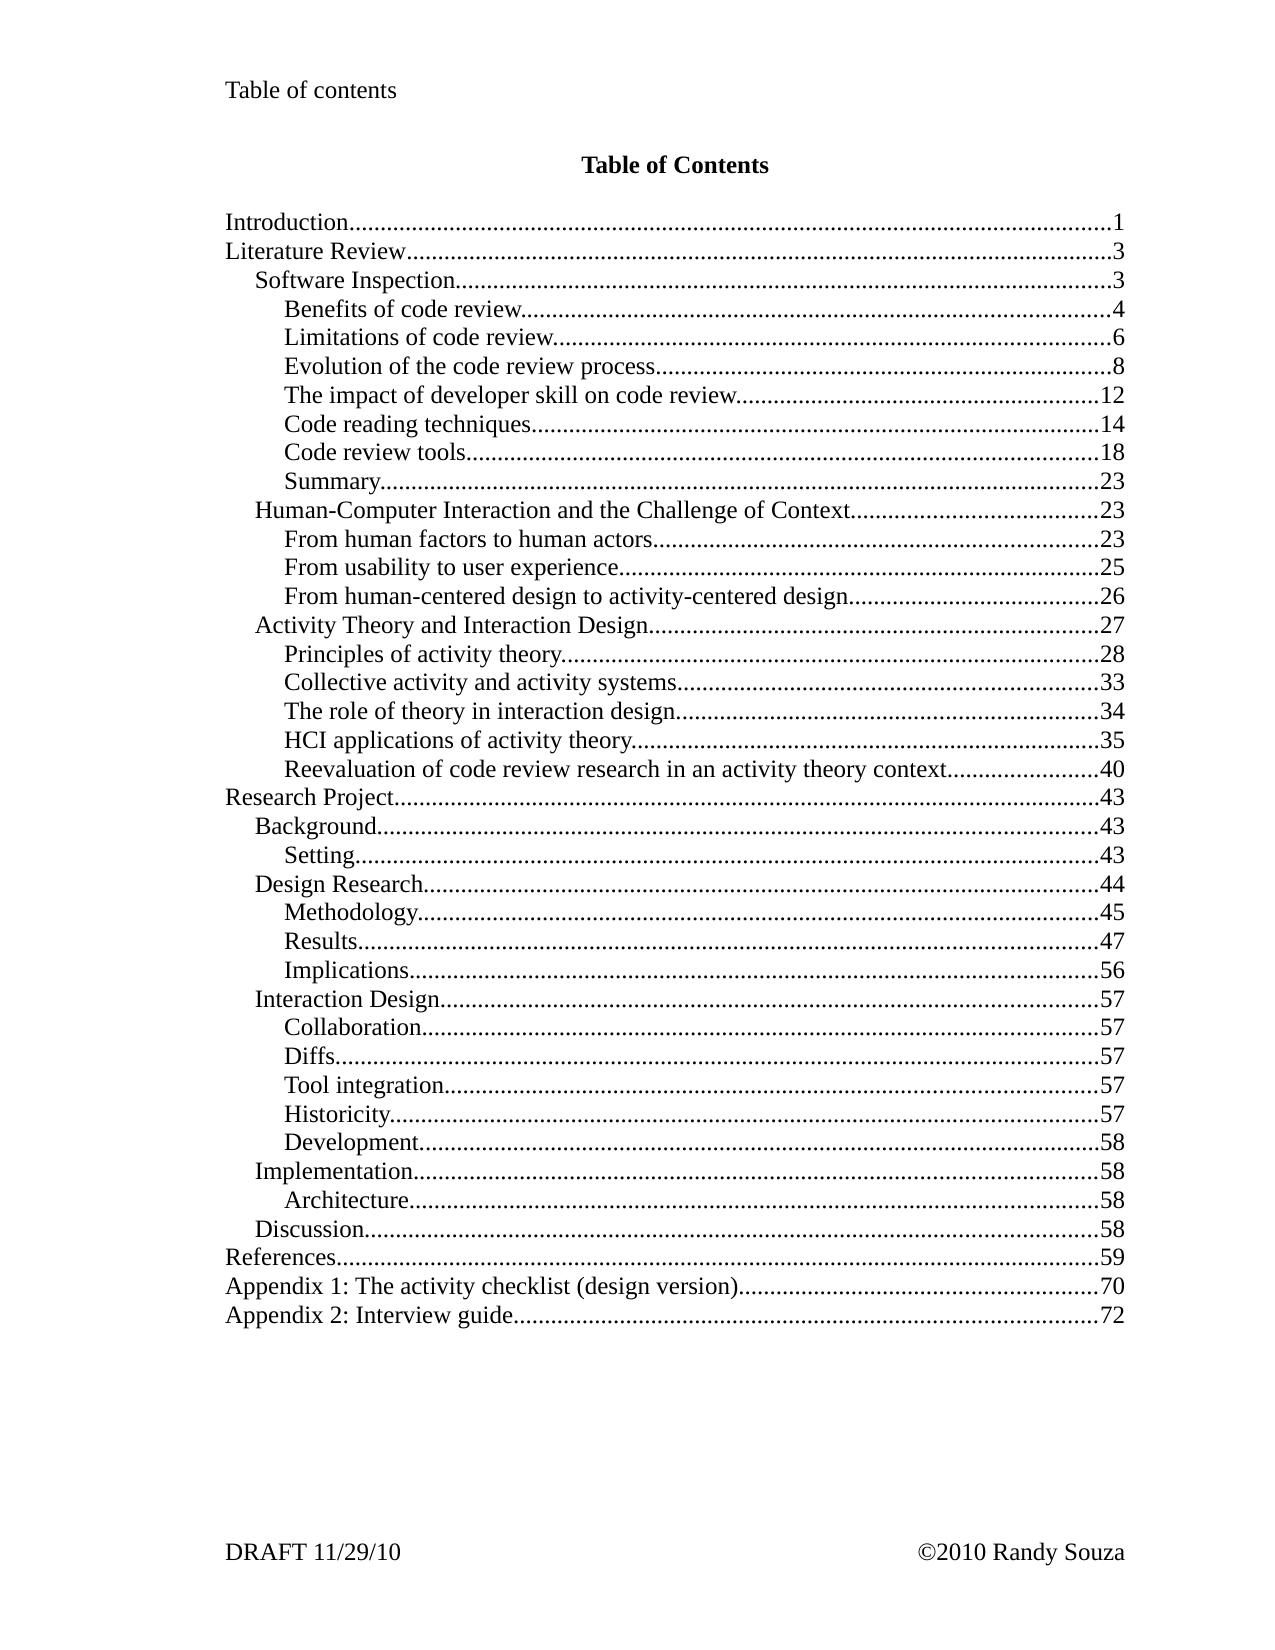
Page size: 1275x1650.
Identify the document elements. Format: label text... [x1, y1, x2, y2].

text Interaction Design 57 [254, 984, 1125, 1012]
text Tool integration. 57 [284, 1070, 1125, 1099]
text From human factors to human actors. 23 [284, 524, 1125, 552]
text Appendix 2: Interview guide 72 [225, 1300, 1125, 1329]
text The impact of developer skill on code review. 12 [284, 380, 1125, 409]
text Code review tools. 18 [284, 437, 1125, 466]
text Summary. 23 [284, 466, 1125, 495]
text Implications. 56 [284, 955, 1125, 984]
text Collective activity and activity systems. 33 [284, 667, 1125, 696]
text Results. 47 [284, 926, 1125, 955]
text Code reading techniques. 14 [284, 409, 1125, 437]
text Research Project 43 [225, 782, 1125, 811]
text From human-centered design to activity-centered design. 26 [284, 581, 1125, 610]
text Diffs. 57 [284, 1041, 1125, 1070]
subtitle Table of Contents [225, 150, 1125, 179]
text Limitations of code review. 6 [284, 322, 1125, 351]
text Benefits of code review. 4 [284, 294, 1125, 322]
text Methodology. 45 [284, 897, 1125, 926]
text Background 43 [254, 811, 1125, 840]
text Software Inspection 3 [254, 265, 1125, 294]
text HCI applications of activity theory. 35 [284, 725, 1125, 754]
text Activity Theory and Interaction Design 27 [254, 610, 1125, 639]
text Human-Computer Interaction and the Challenge of Context 23 [254, 495, 1125, 524]
text Implementation. 58 [254, 1156, 1125, 1185]
text Reevaluation of code review research in an activity theory context. 40 [284, 754, 1125, 782]
text Design Research 44 [254, 869, 1125, 897]
text The role of theory in interaction design. 34 [284, 696, 1125, 725]
text Development. 58 [284, 1127, 1125, 1156]
text Architecture. 58 [284, 1185, 1125, 1214]
text Discussion 58 [254, 1214, 1125, 1242]
text From usability to user experience. 25 [284, 552, 1125, 581]
text Evolution of the code review process. 8 [284, 351, 1125, 380]
text Principles of activity theory. 28 [284, 639, 1125, 667]
text Literature Review 3 [225, 236, 1125, 265]
text Introduction 1 [225, 207, 1125, 236]
text References 59 [225, 1242, 1125, 1271]
text Setting. 43 [284, 840, 1125, 869]
text Collaboration. 57 [284, 1012, 1125, 1041]
text Appendix 1: The activity checklist (design version) 70 [225, 1271, 1125, 1300]
text Historicity. 57 [284, 1099, 1125, 1127]
